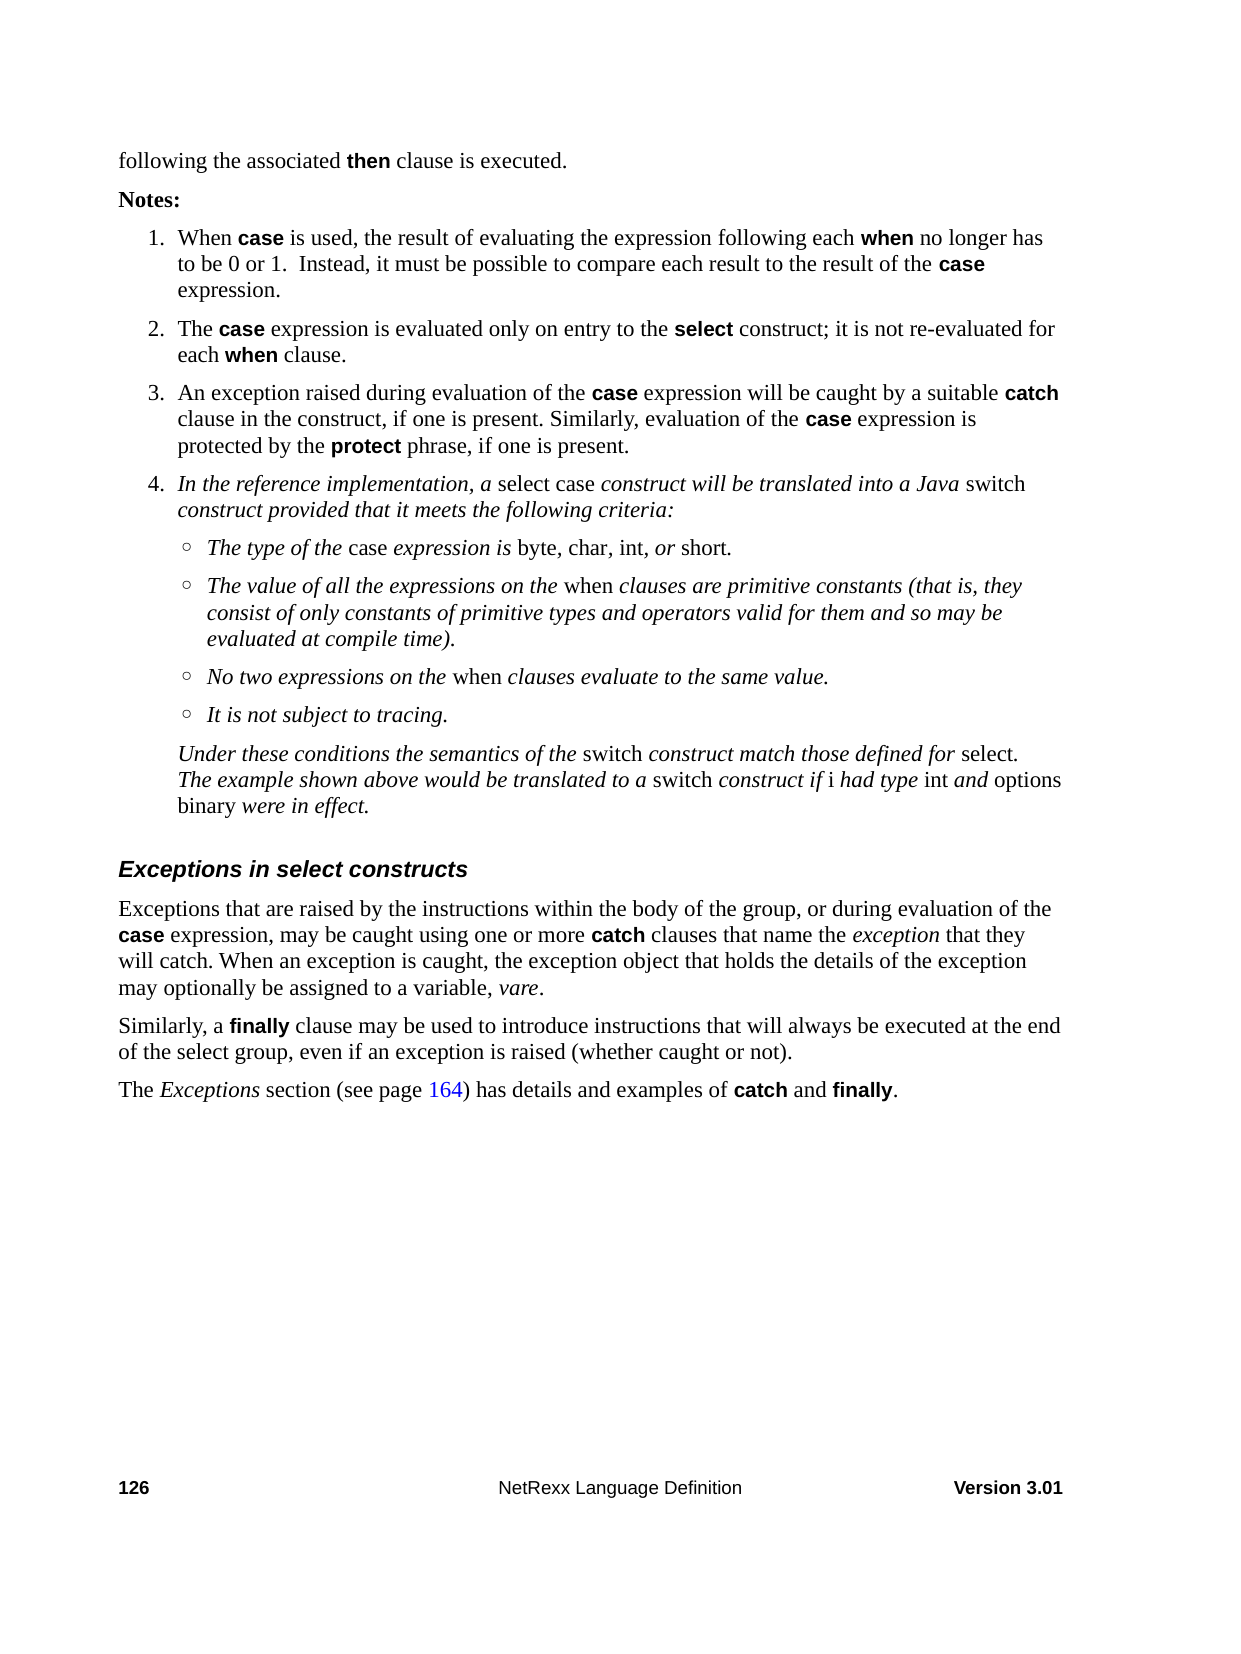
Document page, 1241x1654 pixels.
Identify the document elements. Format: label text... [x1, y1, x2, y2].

list It is not subject to tracing. [177, 702, 1063, 728]
list The case expression is evaluated only on entry to the select construct; it is not re-evaluated for each when clause. [148, 315, 1063, 367]
subtitle Exceptions in select constructs [118, 856, 1063, 882]
list In the reference implementation, a select case construct will be translated into a Java switch construct provided that it meets the following criteria: [148, 470, 1063, 523]
list Under these conditions the semantics of the switch construct match those defined for select. The example shown above would be translated to a switch construct if i had type int and options binary were in effect. [148, 740, 1063, 819]
list An exception raised during evaluation of the case expression will be caught by a suitable catch clause in the construct, if one is present. Similarly, evaluation of the case expression is protected by the protect phrase, if one is present. [148, 379, 1063, 458]
text The Exceptions section (see page 155) has details and examples of catch and finally. [118, 1076, 1063, 1103]
text Exceptions that are raised by the instructions within the body of the group, or during evaluation of the case expression, may be caught using one or more catch clauses that name the exception that they will catch. When an exception is caught, the exception object that holds the details of the exception may optionally be assigned to a variable, vare. [118, 895, 1063, 1000]
text Similarly, a finally clause may be used to introduce instructions that will always be executed at the end of the select group, even if an exception is raised (whether caught or not). [118, 1012, 1063, 1065]
list The value of all the expressions on the when clauses are primitive constants (that is, they consist of only constants of primitive types and operators valid for them and so may be evaluated at compile time). [177, 573, 1063, 652]
list When case is used, the result of evaluating the expression following each when no longer has to be 0 or 1. Instead, it must be possible to compare each result to the result of the case expression. [148, 224, 1063, 303]
list No two expressions on the when clauses evaluate to the same value. [177, 663, 1063, 690]
text following the associated then clause is executed. [118, 148, 1063, 174]
text Notes: [118, 186, 1063, 212]
list The type of the case expression is byte, char, int, or short. [177, 534, 1063, 561]
